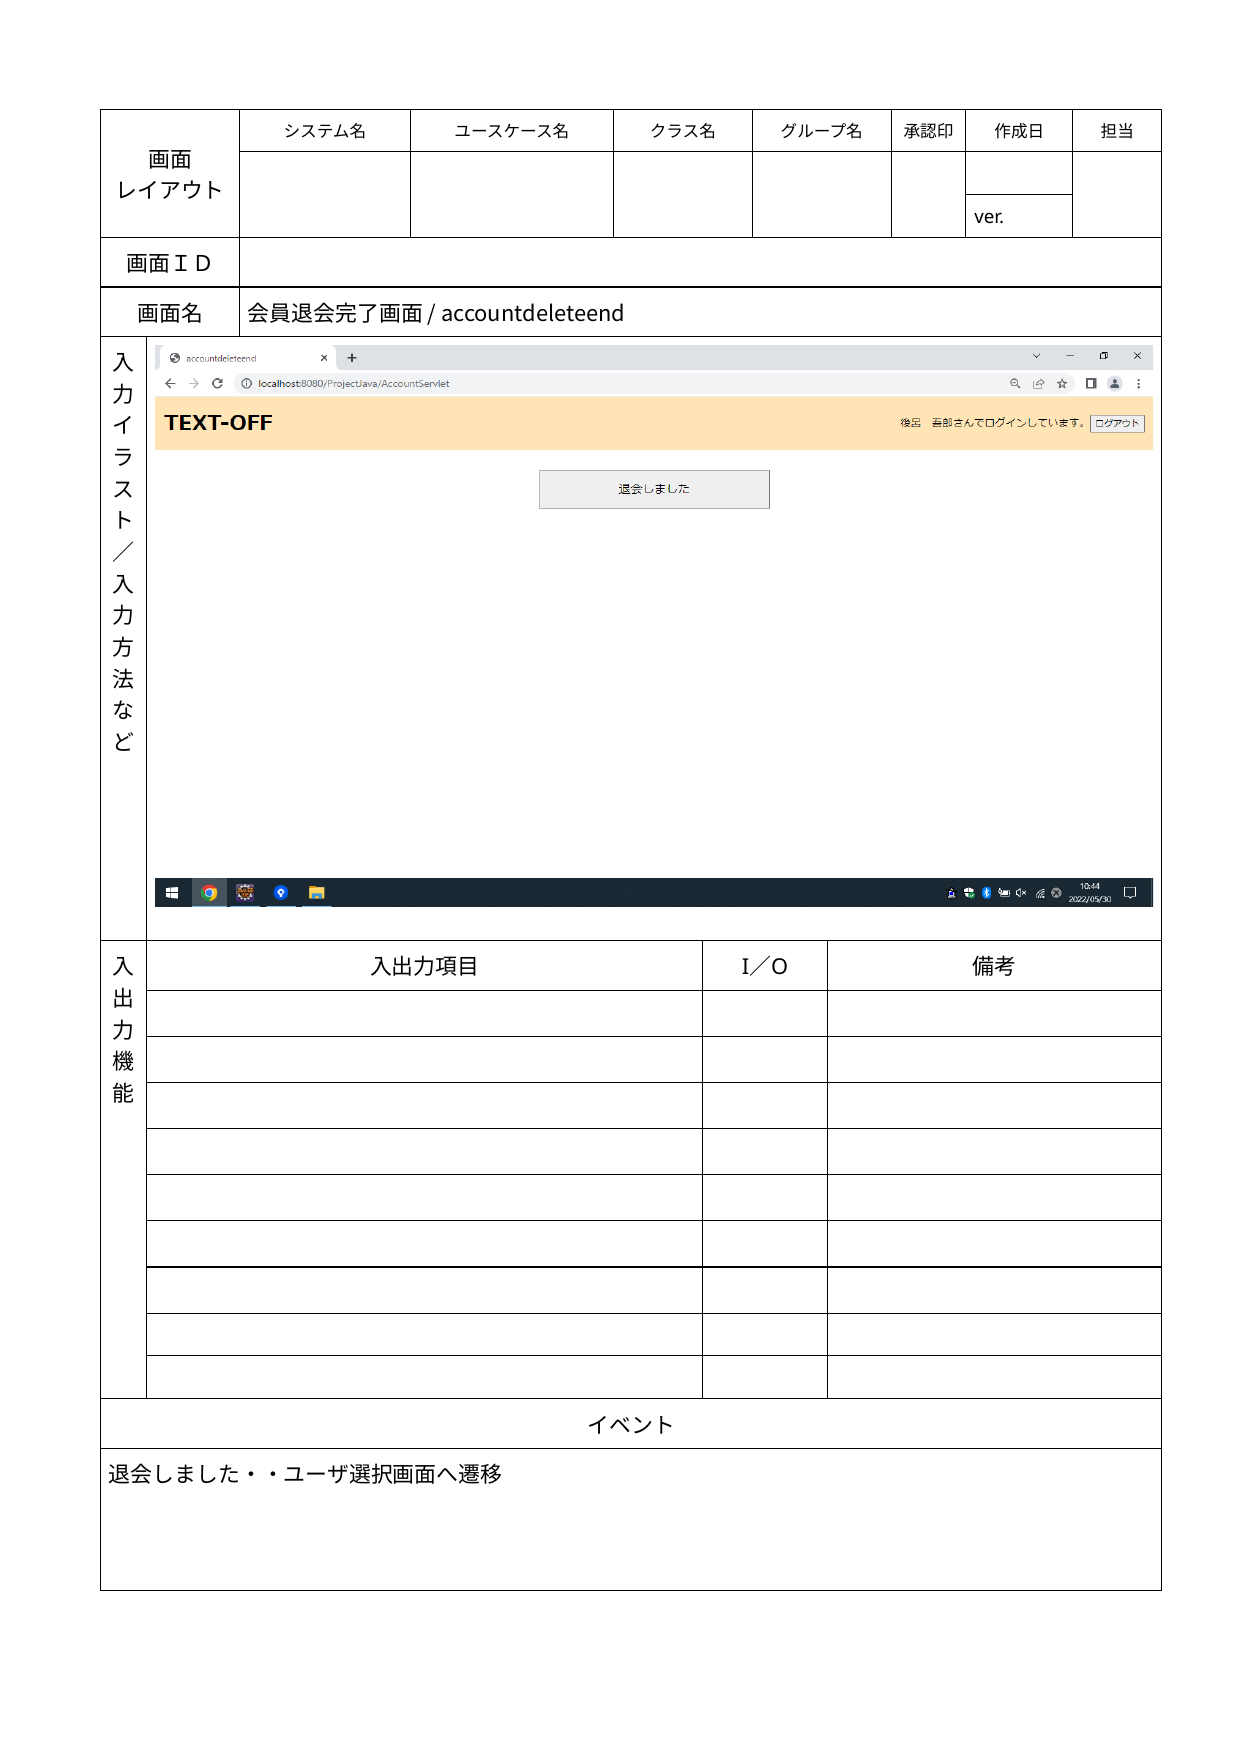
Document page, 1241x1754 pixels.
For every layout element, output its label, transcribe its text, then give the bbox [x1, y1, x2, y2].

table_cell [892, 152, 965, 237]
table_header 作成日 [966, 110, 1072, 151]
table_header ユースケース名 [411, 110, 613, 151]
table_cell 入出力項目 [147, 941, 702, 989]
table_header 担当 [1073, 110, 1161, 151]
table_cell [703, 1314, 827, 1355]
table_cell [147, 991, 702, 1036]
table_cell [828, 1314, 1161, 1355]
table_header システム名 [240, 110, 410, 151]
table_cell [411, 152, 613, 237]
table_cell [828, 1221, 1161, 1266]
table_cell [147, 1175, 702, 1220]
table_cell [703, 1037, 827, 1082]
table_cell ver. [966, 195, 1072, 237]
table_cell [703, 1268, 827, 1312]
table_cell [703, 1221, 827, 1266]
table_cell [147, 1129, 702, 1174]
table_header 承認印 [892, 110, 965, 151]
table_cell 退会しました・・ユーザ選択画面へ遷移 [101, 1449, 1161, 1590]
table_cell [240, 238, 1161, 286]
table_cell [828, 1175, 1161, 1220]
table_cell [828, 1037, 1161, 1082]
table_cell イベント [101, 1399, 1161, 1448]
table_cell 画面名 [101, 288, 239, 336]
table_cell 備考 [828, 941, 1161, 989]
table_cell [703, 1175, 827, 1220]
table_cell [147, 1314, 702, 1355]
table_cell [828, 1268, 1161, 1312]
table_cell [828, 1356, 1161, 1398]
table_cell [1073, 152, 1161, 237]
table_cell [703, 1083, 827, 1128]
table_header 画面 レイアウト [101, 110, 239, 237]
table_cell 入力イラスト／入力方法など [101, 337, 146, 940]
table_cell [703, 991, 827, 1036]
table_cell [614, 152, 752, 237]
table_header グループ名 [753, 110, 891, 151]
table_cell [703, 1129, 827, 1174]
picture [155, 345, 1154, 907]
table_cell 入出力機能 [101, 941, 146, 1398]
table_header クラス名 [614, 110, 752, 151]
table_cell [753, 152, 891, 237]
table_cell 会員退会完了画面 / accountdeleteend [240, 288, 1161, 336]
table_cell [966, 152, 1072, 194]
table_cell [828, 1129, 1161, 1174]
table_cell [703, 1356, 827, 1398]
table_cell [147, 1268, 702, 1312]
table_cell [147, 1221, 702, 1266]
table_cell [240, 152, 410, 237]
table_cell I／O [703, 941, 827, 989]
table_cell 画面ＩＤ [101, 238, 239, 286]
table_cell [147, 1083, 702, 1128]
table_cell [828, 991, 1161, 1036]
table_cell [147, 1037, 702, 1082]
table_cell [828, 1083, 1161, 1128]
table_cell [147, 337, 1161, 940]
table_cell [147, 1356, 702, 1398]
